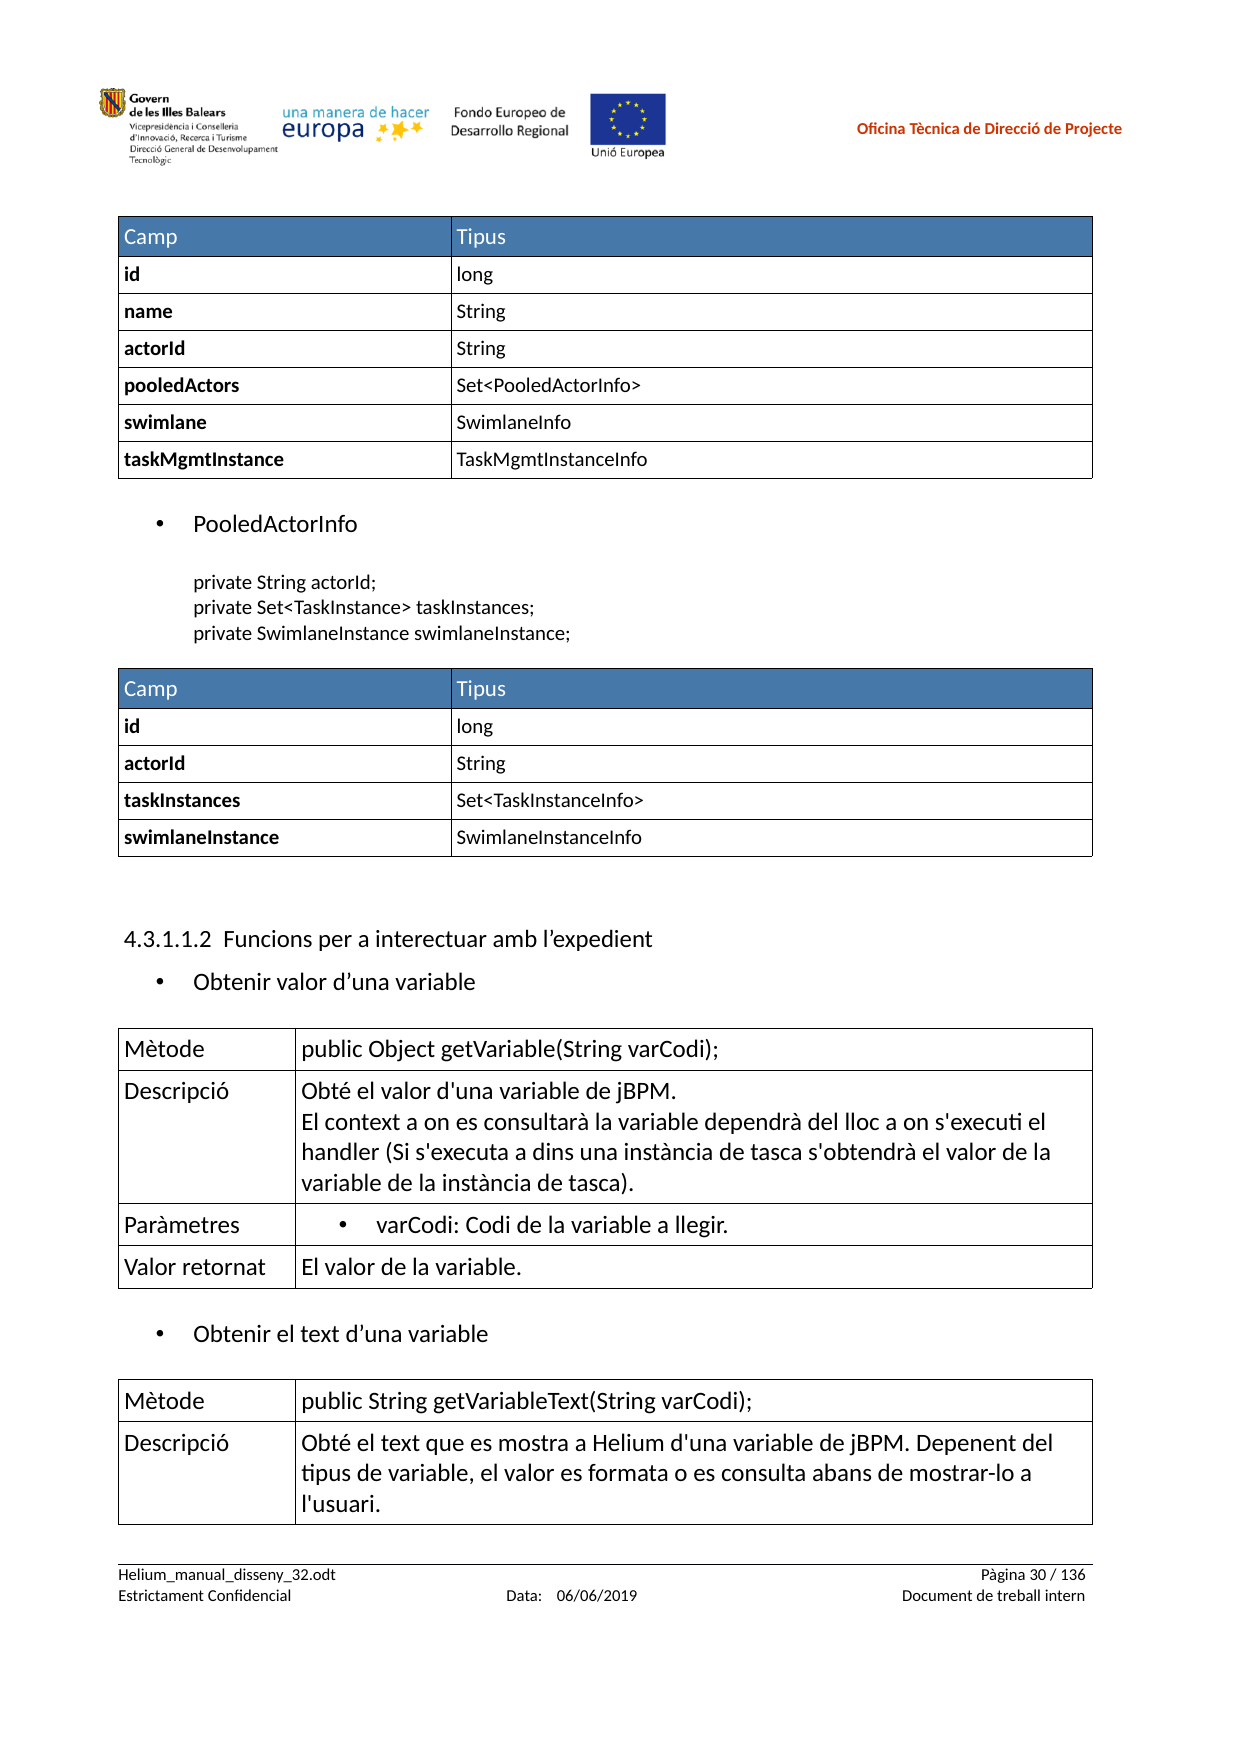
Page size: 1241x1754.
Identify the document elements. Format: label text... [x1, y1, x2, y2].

table_cell pooledActors [119, 368, 451, 403]
table_header public String getVariableText(String varCodi); [296, 1380, 1092, 1421]
table_cell actorId [119, 746, 451, 782]
list PooledActorInfo [156, 508, 1122, 539]
table_cell id [119, 257, 451, 293]
text private SwimlaneInstance swimlaneInstance; [118, 620, 1122, 645]
table_cell name [119, 294, 451, 329]
table_cell Descripció [119, 1422, 295, 1524]
table_cell Set<PooledActorInfo> [452, 368, 1092, 403]
table_cell swimlaneInstance [119, 820, 451, 856]
list Obtenir valor d’una variable [156, 967, 1122, 997]
table_cell Paràmetres [119, 1204, 295, 1245]
table_header Camp [119, 217, 451, 256]
table_header public Object getVariable(String varCodi); [296, 1029, 1092, 1070]
table_cell long [452, 709, 1092, 745]
table_cell String [452, 331, 1092, 367]
table_cell actorId [119, 331, 451, 367]
table_cell Obté el text que es mostra a Helium d'una variable de jBPM. Depenent del tipus de variable, el valor es formata o es consulta abans de mostrar-lo a l'usuari. [296, 1422, 1092, 1524]
table_cell Obté el valor d'una variable de jBPM. El context a on es consultarà la variable dependrà del lloc a on s'executi el handler (Si s'executa a dins una instància de tasca s'obtendrà el valor de la variable de la instància de tasca). [296, 1071, 1092, 1203]
list Obtenir el text d’una variable [156, 1318, 1122, 1349]
picture [99, 87, 668, 166]
subtitle Funcions per a interectuar amb l’expedient [118, 924, 1122, 954]
table_cell Valor retornat [119, 1246, 295, 1287]
table_cell swimlane [119, 405, 451, 441]
table_cell El valor de la variable. [296, 1246, 1092, 1287]
table_cell id [119, 709, 451, 745]
text private String actorId; [118, 569, 1122, 594]
table_cell Descripció [119, 1071, 295, 1203]
text private Set<TaskInstance> taskInstances; [118, 594, 1122, 620]
table_cell TaskMgmtInstanceInfo [452, 442, 1092, 477]
table_cell SwimlaneInstanceInfo [452, 820, 1092, 856]
table_header Mètode [119, 1029, 295, 1070]
table_cell SwimlaneInfo [452, 405, 1092, 441]
table_cell String [452, 294, 1092, 329]
table_header Tipus [452, 669, 1092, 708]
table_cell long [452, 257, 1092, 293]
table_cell taskMgmtInstance [119, 442, 451, 477]
table_header Mètode [119, 1380, 295, 1421]
table_cell taskInstances [119, 783, 451, 819]
table_cell varCodi: Codi de la variable a llegir. [296, 1204, 1092, 1245]
table_cell String [452, 746, 1092, 782]
table_header Tipus [452, 217, 1092, 256]
table_header Camp [119, 669, 451, 708]
table_cell Set<TaskInstanceInfo> [452, 783, 1092, 819]
